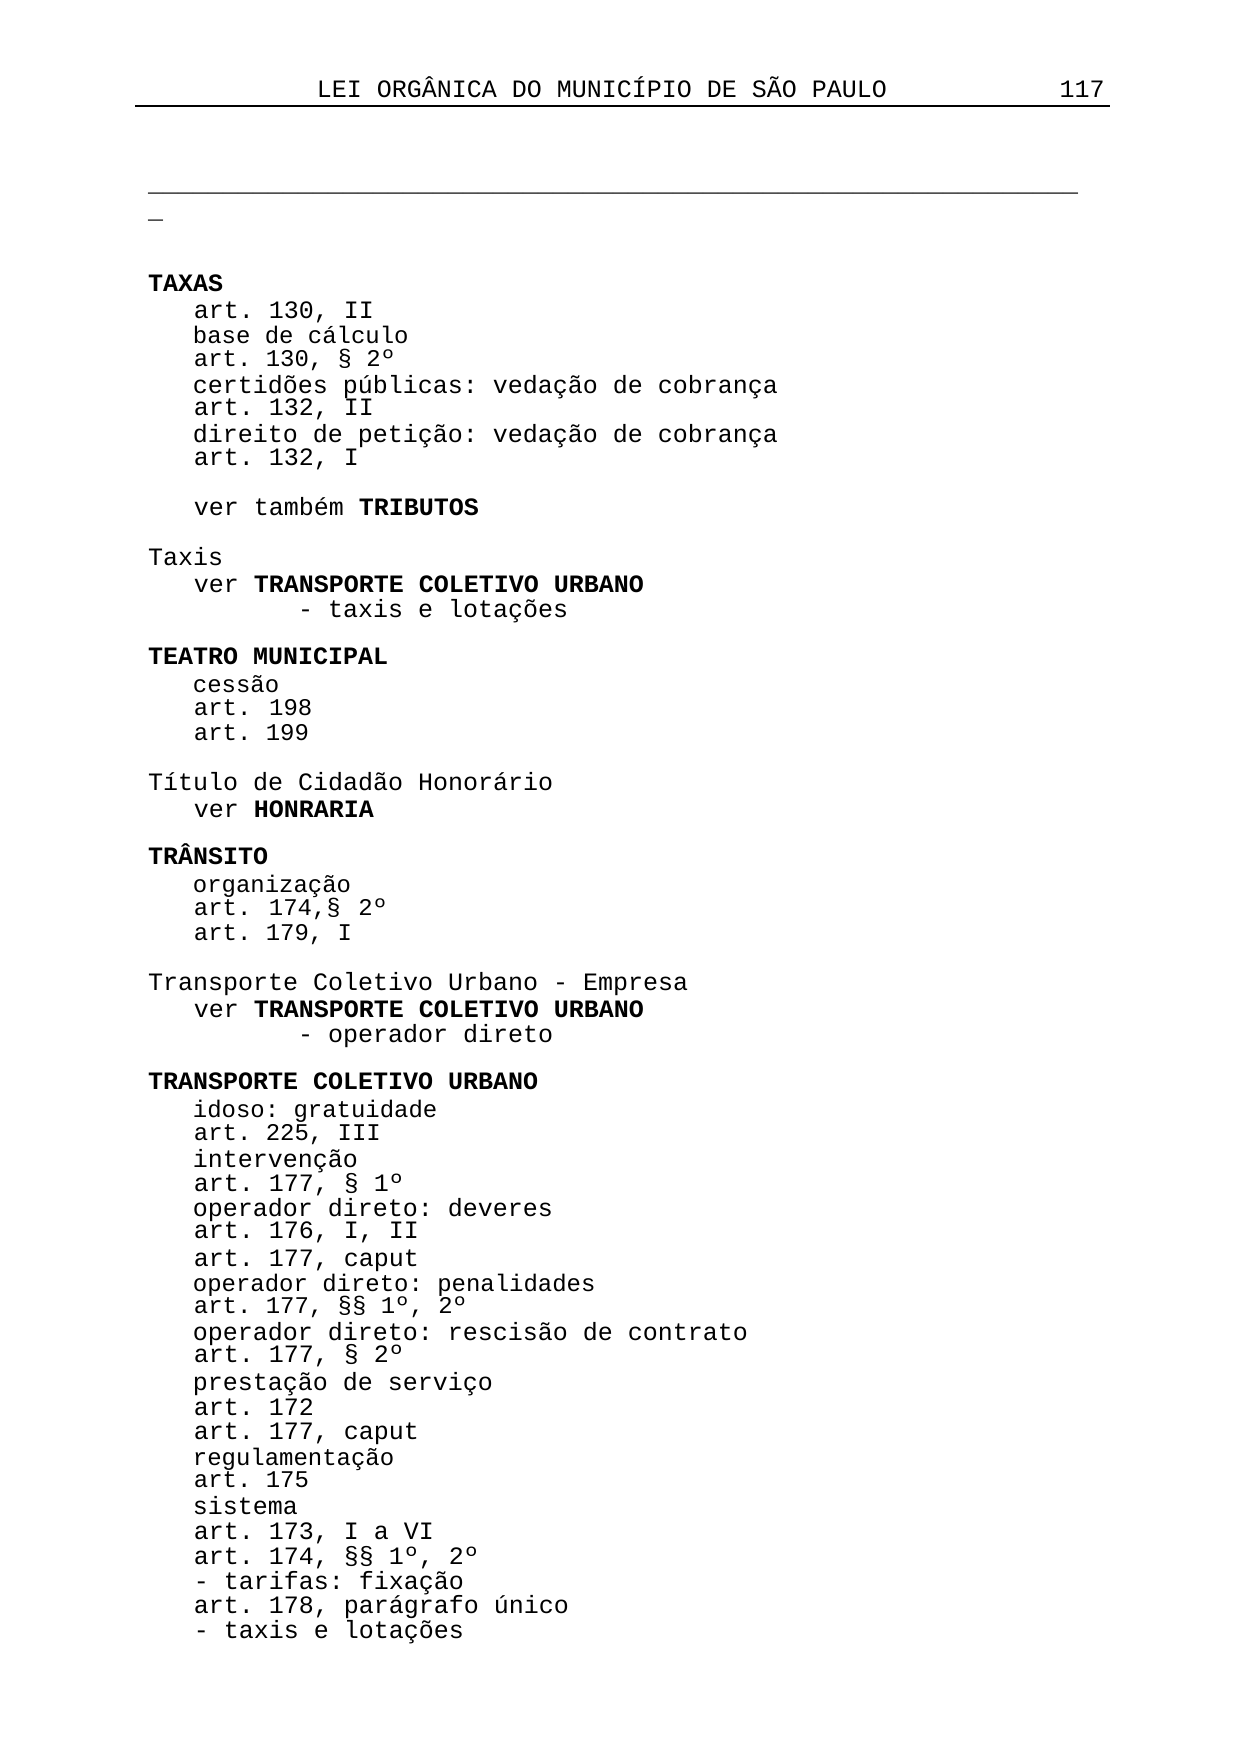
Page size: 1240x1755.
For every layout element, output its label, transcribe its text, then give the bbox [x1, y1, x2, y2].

text ver HONRARIA [194, 798, 1110, 822]
list operador direto: penalidades art. 177, §§ 1º, 2º [193, 1271, 643, 1321]
list organização art. 174,§ 2º art. 179, I [193, 872, 387, 947]
text ver também TRIBUTOS [194, 494, 1110, 523]
text ver TRANSPORTE COLETIVO URBANO [194, 573, 1110, 597]
text ______________________________________________________________ [148, 171, 1110, 199]
text Título de Cidadão Honorário [148, 769, 1110, 798]
text art. 172 [194, 1395, 1110, 1420]
text Transporte Coletivo Urbano - Empresa [148, 969, 1110, 998]
list intervenção [193, 1147, 1110, 1172]
list sistema [193, 1495, 1110, 1519]
table_header LEI ORGÂNICA DO MUNICÍPIO DE SÃO PAULO [135, 65, 967, 104]
list cessão art. 198 art. 199 [193, 672, 312, 747]
text art. 173, I a VI [194, 1519, 1110, 1544]
text TAXAS [148, 270, 1110, 299]
text Taxis [148, 544, 1110, 573]
text TRANSPORTE COLETIVO URBANO [148, 1069, 1110, 1097]
list base de cálculo art. 130, § 2º [193, 324, 447, 374]
text - tarifas: fixação [194, 1569, 1110, 1594]
text _ [148, 199, 1110, 224]
list operador direto: deveres art. 176, I, II [193, 1197, 583, 1246]
list operador direto: rescisão de contrato art. 177, § 2º [193, 1321, 777, 1370]
list prestação de serviço [193, 1370, 1110, 1395]
text art. 177, § 1º [194, 1172, 1110, 1197]
text art. 177, caput [194, 1420, 1110, 1445]
text art. 174, §§ 1º, 2º [194, 1544, 1110, 1569]
text art. 178, parágrafo único [194, 1594, 1110, 1619]
list idoso: gratuidade art. 225, III [193, 1097, 477, 1147]
text TEATRO MUNICIPAL [148, 644, 1110, 672]
text - taxis e lotações [298, 597, 1110, 622]
text TRÂNSITO [148, 844, 1110, 872]
text - taxis e lotações [194, 1619, 1110, 1644]
text art. 177, caput [194, 1246, 1110, 1271]
list direito de petição: vedação de cobrança art. 132, I [193, 423, 808, 472]
text - operador direto [298, 1022, 1110, 1047]
text ver TRANSPORTE COLETIVO URBANO [194, 998, 1110, 1022]
text art. 130, II [194, 299, 1110, 323]
list certidões públicas: vedação de cobrança art. 132, II [193, 374, 808, 423]
list regulamentação art. 175 [193, 1445, 433, 1495]
table_header 117 [967, 65, 1110, 104]
